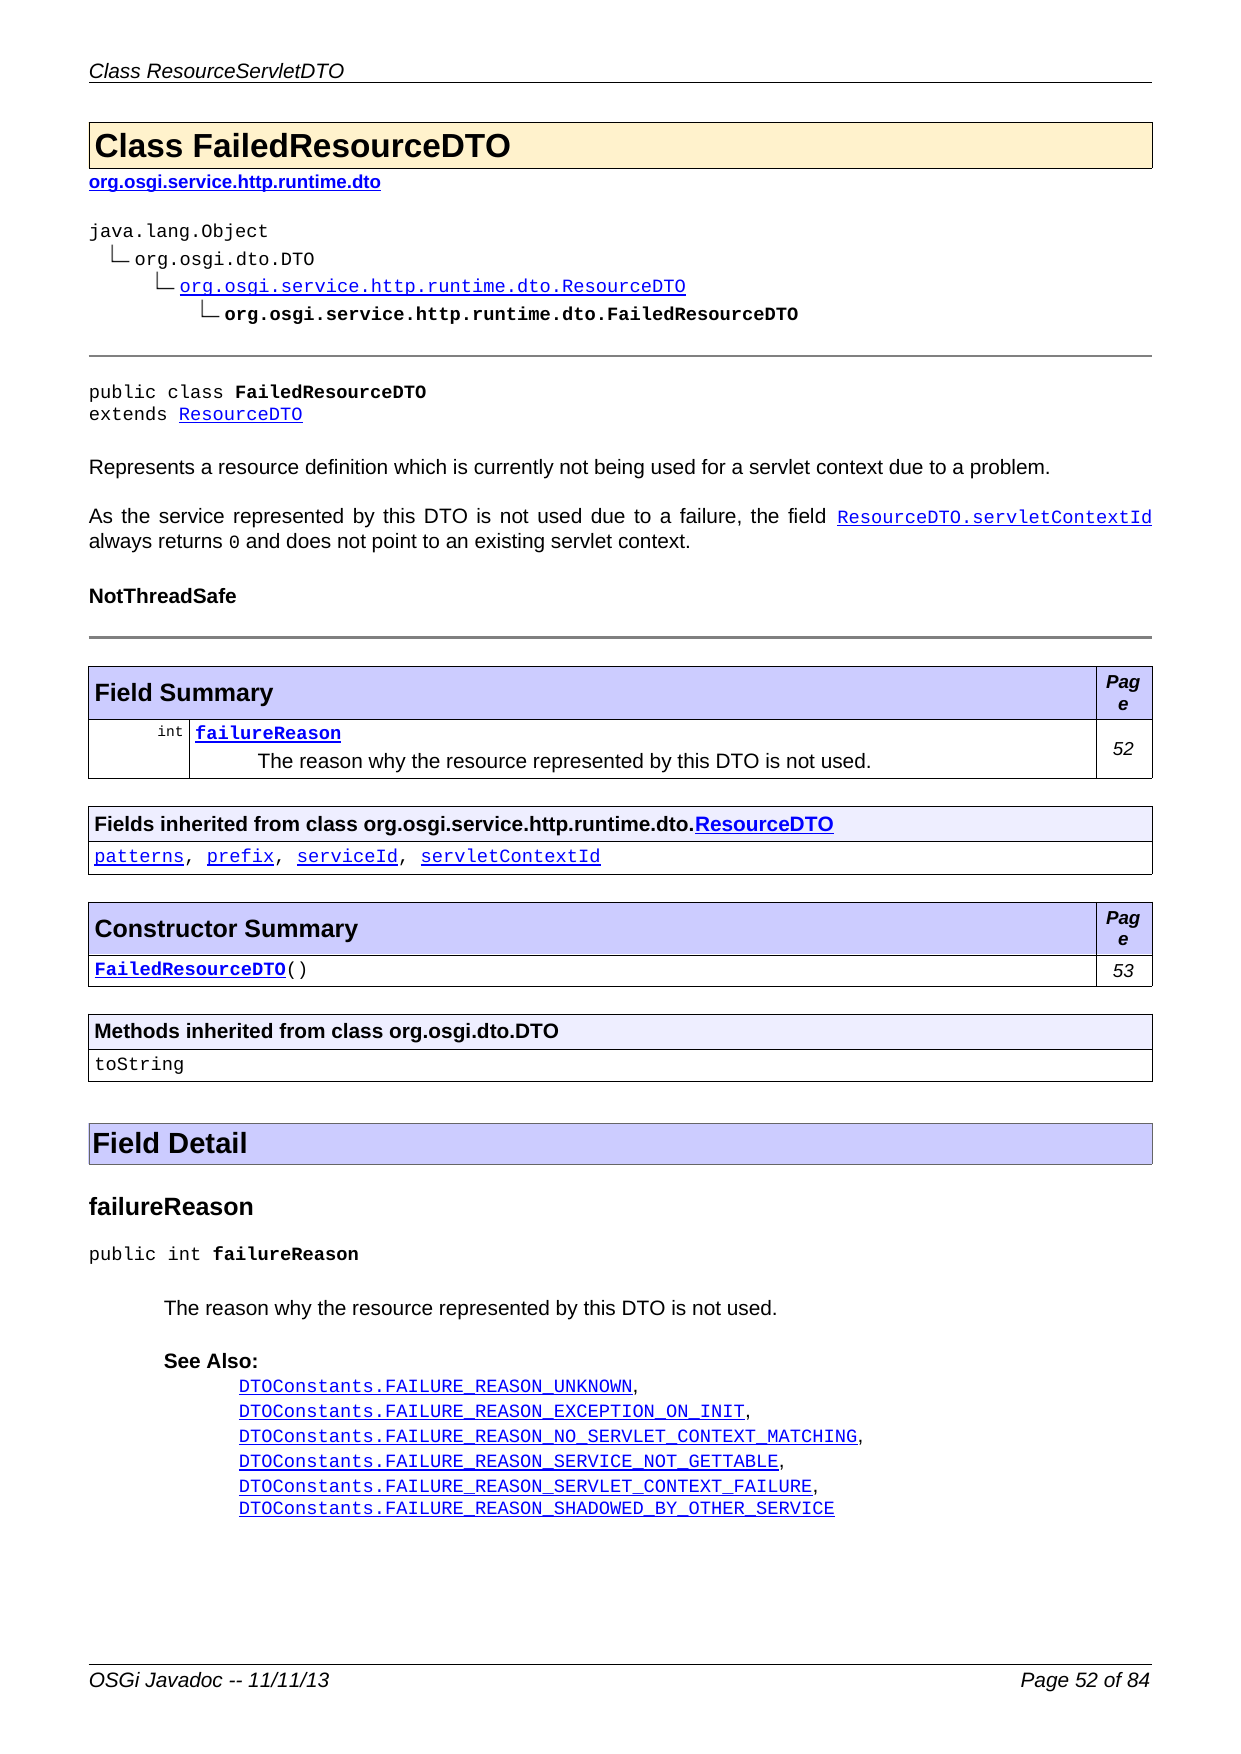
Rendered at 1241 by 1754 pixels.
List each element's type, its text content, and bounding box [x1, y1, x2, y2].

table_cell [1097, 956, 1152, 986]
text As the service represented by this DTO is not used due to a failure, the field ResourceDTO.servletContextId always returns 0 and does not point to an existing servlet context. [88, 504, 1152, 554]
table_cell toString [89, 1050, 1152, 1081]
text Represents a resource definition which is currently not being used for a servlet context due to a problem. [88, 455, 1152, 479]
table_header Page [1097, 903, 1152, 954]
table_cell [1097, 720, 1152, 778]
table_header Page [1097, 667, 1152, 719]
text The reason why the resource represented by this DTO is not used. [163, 1295, 1152, 1319]
table_cell failureReason The reason why the resource represented by this DTO is not used. [190, 720, 1096, 778]
table_header Fields inherited from class org.osgi.service.http.runtime.dto.ResourceDTO [89, 807, 1152, 841]
text public class FailedResourceDTO [88, 383, 1152, 404]
text org.osgi.service.http.runtime.dto.ResourceDTO [88, 271, 1152, 298]
subtitle Field Detail [90, 1124, 1152, 1164]
text public int failureReason [88, 1245, 1152, 1266]
picture [111, 243, 135, 266]
table_cell FailedResourceDTO() [89, 956, 1096, 986]
table_header Methods inherited from class org.osgi.dto.DTO [89, 1015, 1152, 1049]
table_header Field Summary [89, 667, 1096, 719]
picture [156, 270, 180, 293]
text org.osgi.service.http.runtime.dto [88, 171, 1152, 193]
text See Also: [163, 1348, 1152, 1372]
text DTOConstants.FAILURE_REASON_UNKNOWN, DTOConstants.FAILURE_REASON_EXCEPTION_ON_INIT, DTOConstants.FAILURE_REASON_NO_SERVLET_CONTEXT_MATCHING, DTOConstants.FAILURE_REASON_SERVICE_NOT_GETTABLE, DTOConstants.FAILURE_REASON_SERVLET_CONTEXT_FAILURE, DTOConstants.FAILURE_REASON_SHADOWED_BY_OTHER_SERVICE [238, 1372, 1152, 1520]
text NotThreadSafe [88, 583, 1152, 607]
subtitle Class FailedResourceDTO [90, 123, 1152, 168]
text extends ResourceDTO [88, 404, 1152, 426]
picture [201, 298, 225, 321]
text java.lang.Object [88, 222, 1152, 243]
table_header Constructor Summary [89, 903, 1096, 954]
subtitle failureReason [88, 1192, 1152, 1221]
text org.osgi.dto.DTO [88, 243, 1152, 271]
table_cell int [89, 720, 189, 778]
table_cell patterns, prefix, serviceId, servletContextId [89, 842, 1152, 874]
text org.osgi.service.http.runtime.dto.FailedResourceDTO [88, 298, 1152, 326]
